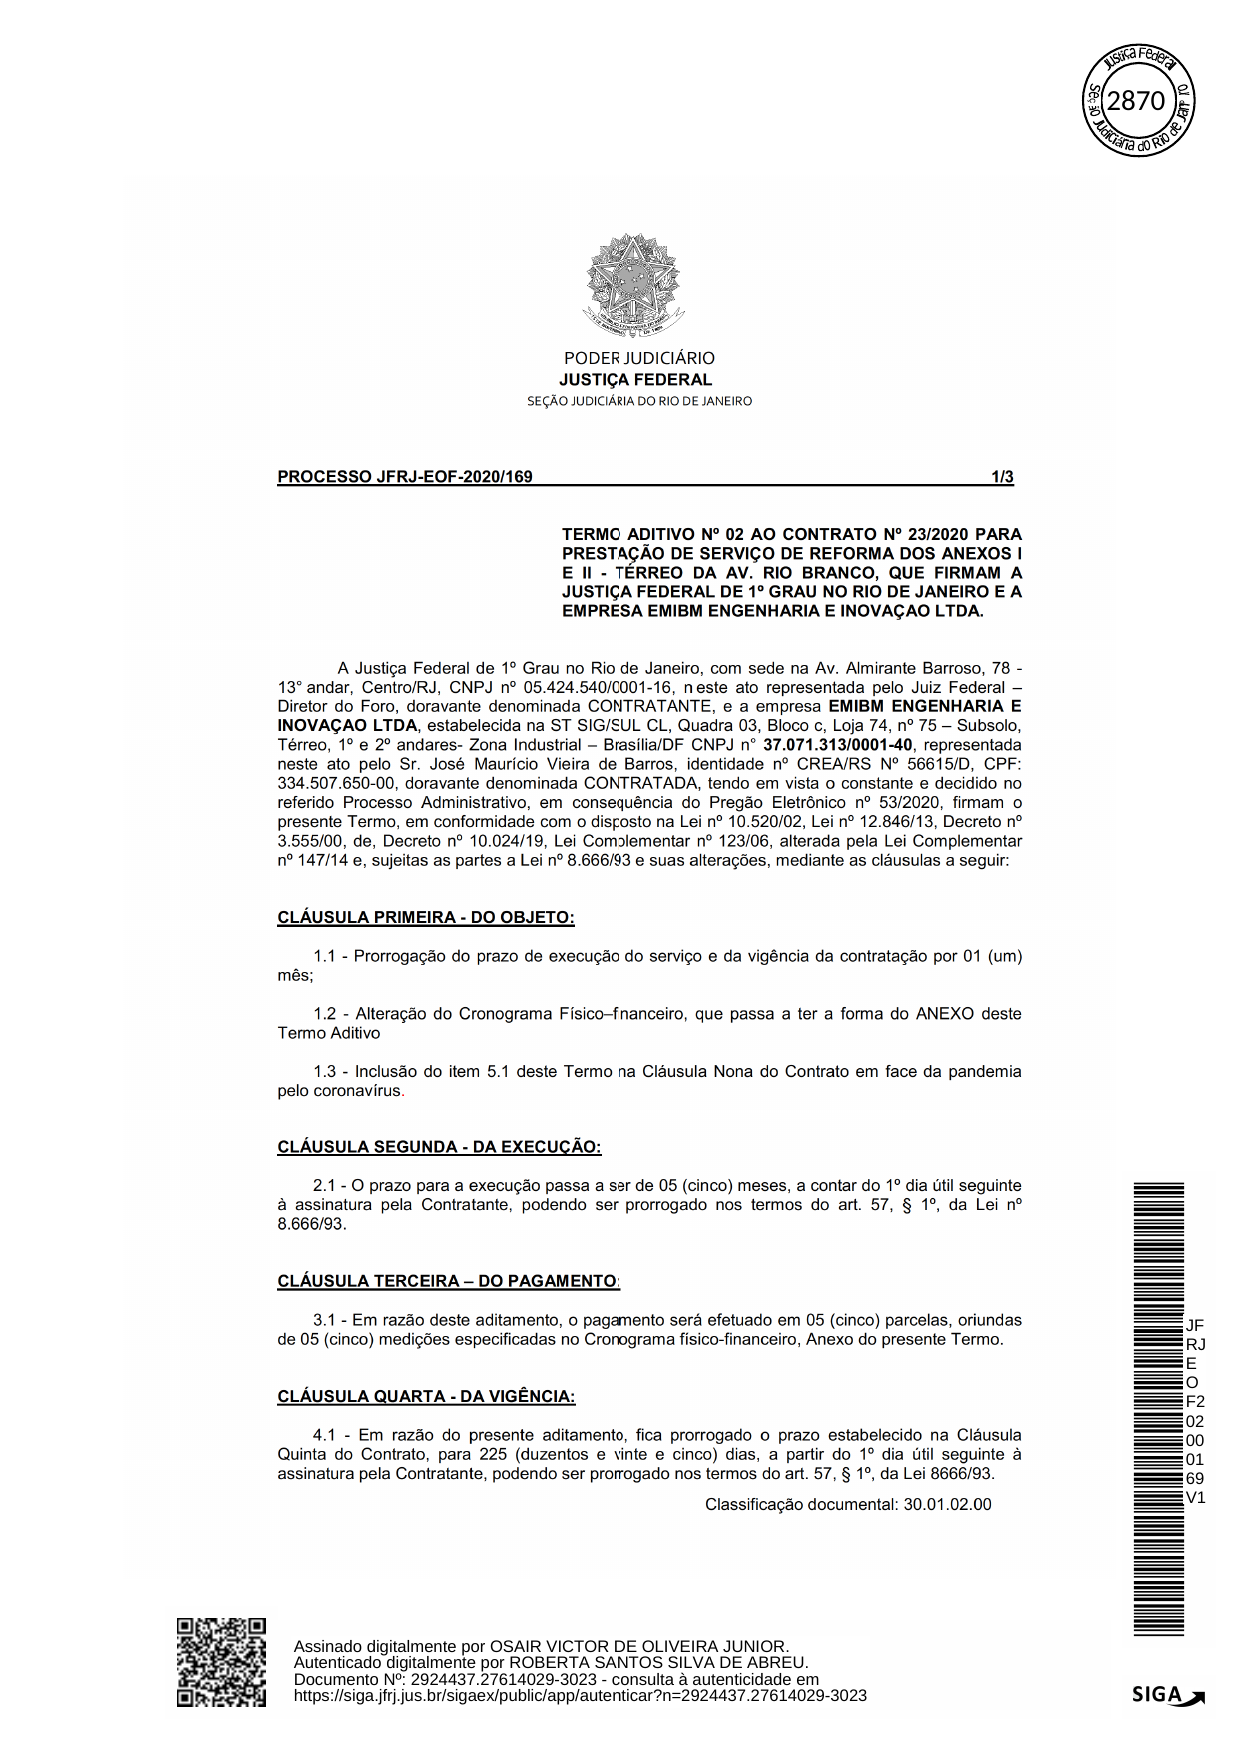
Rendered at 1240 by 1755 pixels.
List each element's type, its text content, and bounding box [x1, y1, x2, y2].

text e [1179, 97, 1193, 105]
text JFRJEOF202000169V10 [1186, 1316, 1206, 1504]
text ç [1088, 98, 1099, 106]
